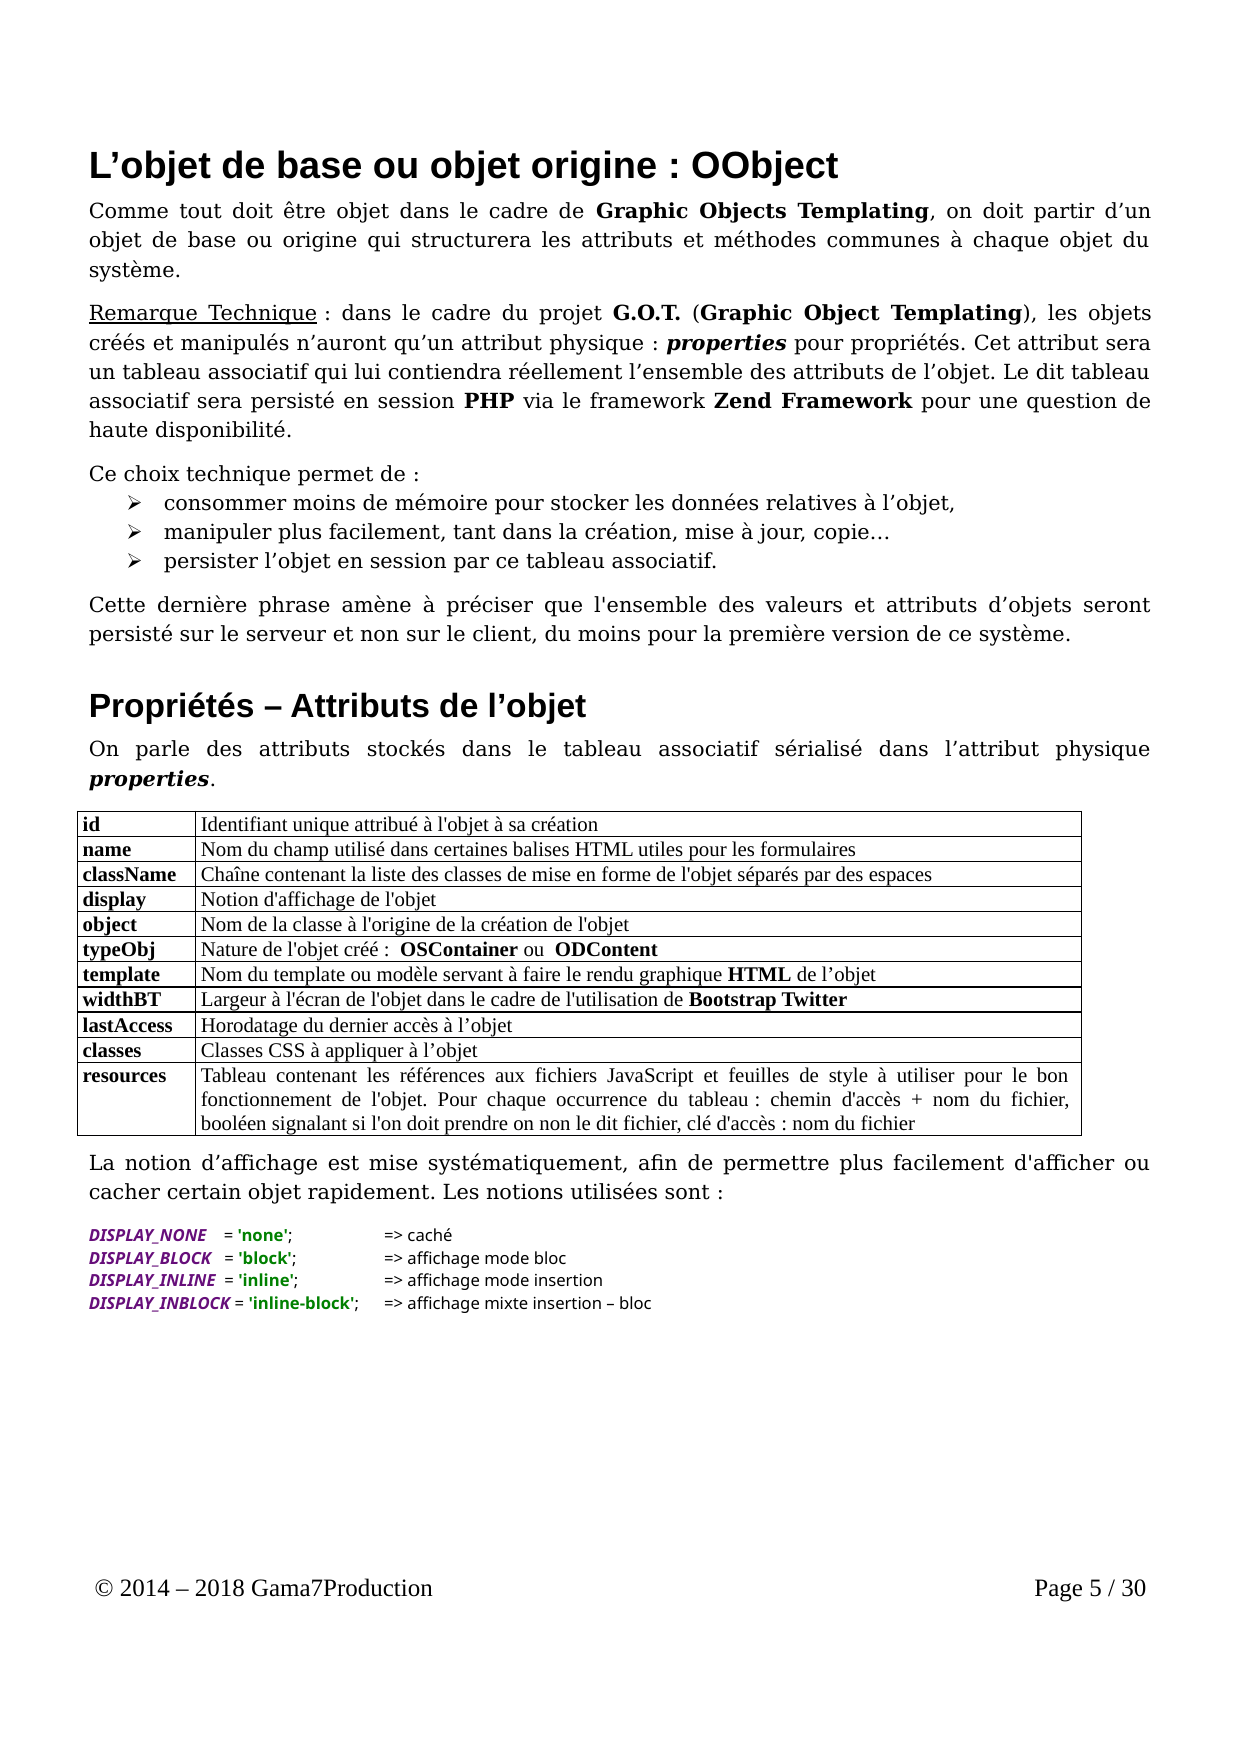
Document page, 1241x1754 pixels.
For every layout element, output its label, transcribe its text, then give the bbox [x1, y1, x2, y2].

table_cell template [78, 962, 195, 986]
table_cell resources [78, 1063, 195, 1135]
table_cell Notion d'affichage de l'objet [196, 887, 1081, 911]
table_cell className [78, 862, 195, 886]
table_cell lastAccess [78, 1013, 195, 1037]
list consommer moins de mémoire pour stocker les données relatives à l’objet, [126, 491, 1152, 515]
table_cell classes [78, 1038, 195, 1062]
table_cell Nom de la classe à l'origine de la création de l'objet [196, 912, 1081, 936]
text DISPLAY_BLOCK = 'block'; => affichage mode bloc [88, 1246, 1152, 1269]
text Cette dernière phrase amène à préciser que l'ensemble des valeurs et attributs d’objets seront persisté sur le serveur et non sur le client, du moins pour la première version de ce système. [88, 593, 1152, 646]
table_cell object [78, 912, 195, 936]
subtitle L’objet de base ou objet origine : OObject [88, 143, 1152, 187]
table_cell Classes CSS à appliquer à l’objet [196, 1038, 1081, 1062]
table_header Identifiant unique attribué à l'objet à sa création [196, 812, 1081, 836]
list persister l’objet en session par ce tableau associatif. [126, 549, 1152, 573]
text Ce choix technique permet de : [88, 462, 1152, 486]
text DISPLAY_INBLOCK = 'inline-block'; => affichage mixte insertion – bloc [88, 1292, 1152, 1314]
table_cell Largeur à l'écran de l'objet dans le cadre de l'utilisation de Bootstrap Twitter [196, 988, 1081, 1011]
text La notion d’affichage est mise systématiquement, afin de permettre plus facilement d'afficher ou cacher certain objet rapidement. Les notions utilisées sont : [88, 1151, 1152, 1204]
text DISPLAY_INLINE = 'inline'; => affichage mode insertion [88, 1269, 1152, 1292]
table_cell name [78, 837, 195, 861]
table_cell Nom du champ utilisé dans certaines balises HTML utiles pour les formulaires [196, 837, 1081, 861]
subtitle Propriétés – Attributs de l’objet [88, 686, 1152, 725]
table_header id [78, 812, 195, 836]
text On parle des attributs stockés dans le tableau associatif sérialisé dans l’attribut physique properties. [88, 737, 1152, 791]
table_cell typeObj [78, 937, 195, 961]
text Comme tout doit être objet dans le cadre de Graphic Objects Templating, on doit partir d’un objet de base ou origine qui structurera les attributs et méthodes communes à chaque objet du système. [88, 199, 1152, 282]
list manipuler plus facilement, tant dans la création, mise à jour, copie… [126, 520, 1152, 544]
table_cell Nom du template ou modèle servant à faire le rendu graphique HTML de l’objet [196, 962, 1081, 986]
table_cell Horodatage du dernier accès à l’objet [196, 1013, 1081, 1037]
table_cell Nature de l'objet créé : OSContainer ou ODContent [196, 937, 1081, 961]
table_cell widthBT [78, 988, 195, 1011]
table_cell Tableau contenant les références aux fichiers JavaScript et feuilles de style à utiliser pour le bon fonctionnement de l'objet. Pour chaque occurrence du tableau : chemin d'accès + nom du fichier, booléen signalant si l'on doit prendre on non le dit fichier, clé d'accès : nom du fichier [196, 1063, 1081, 1135]
text Remarque Technique : dans le cadre du projet G.O.T. (Graphic Object Templating), les objets créés et manipulés n’auront qu’un attribut physique : properties pour propriétés. Cet attribut sera un tableau associatif qui lui contiendra réellement l’ensemble des attributs de l’objet. Le dit tableau associatif sera persisté en session PHP via le framework Zend Framework pour une question de haute disponibilité. [88, 301, 1152, 443]
table_cell display [78, 887, 195, 911]
text DISPLAY_NONE = 'none'; => caché [88, 1224, 1152, 1246]
table_cell Chaîne contenant la liste des classes de mise en forme de l'objet séparés par des espaces [196, 862, 1081, 886]
